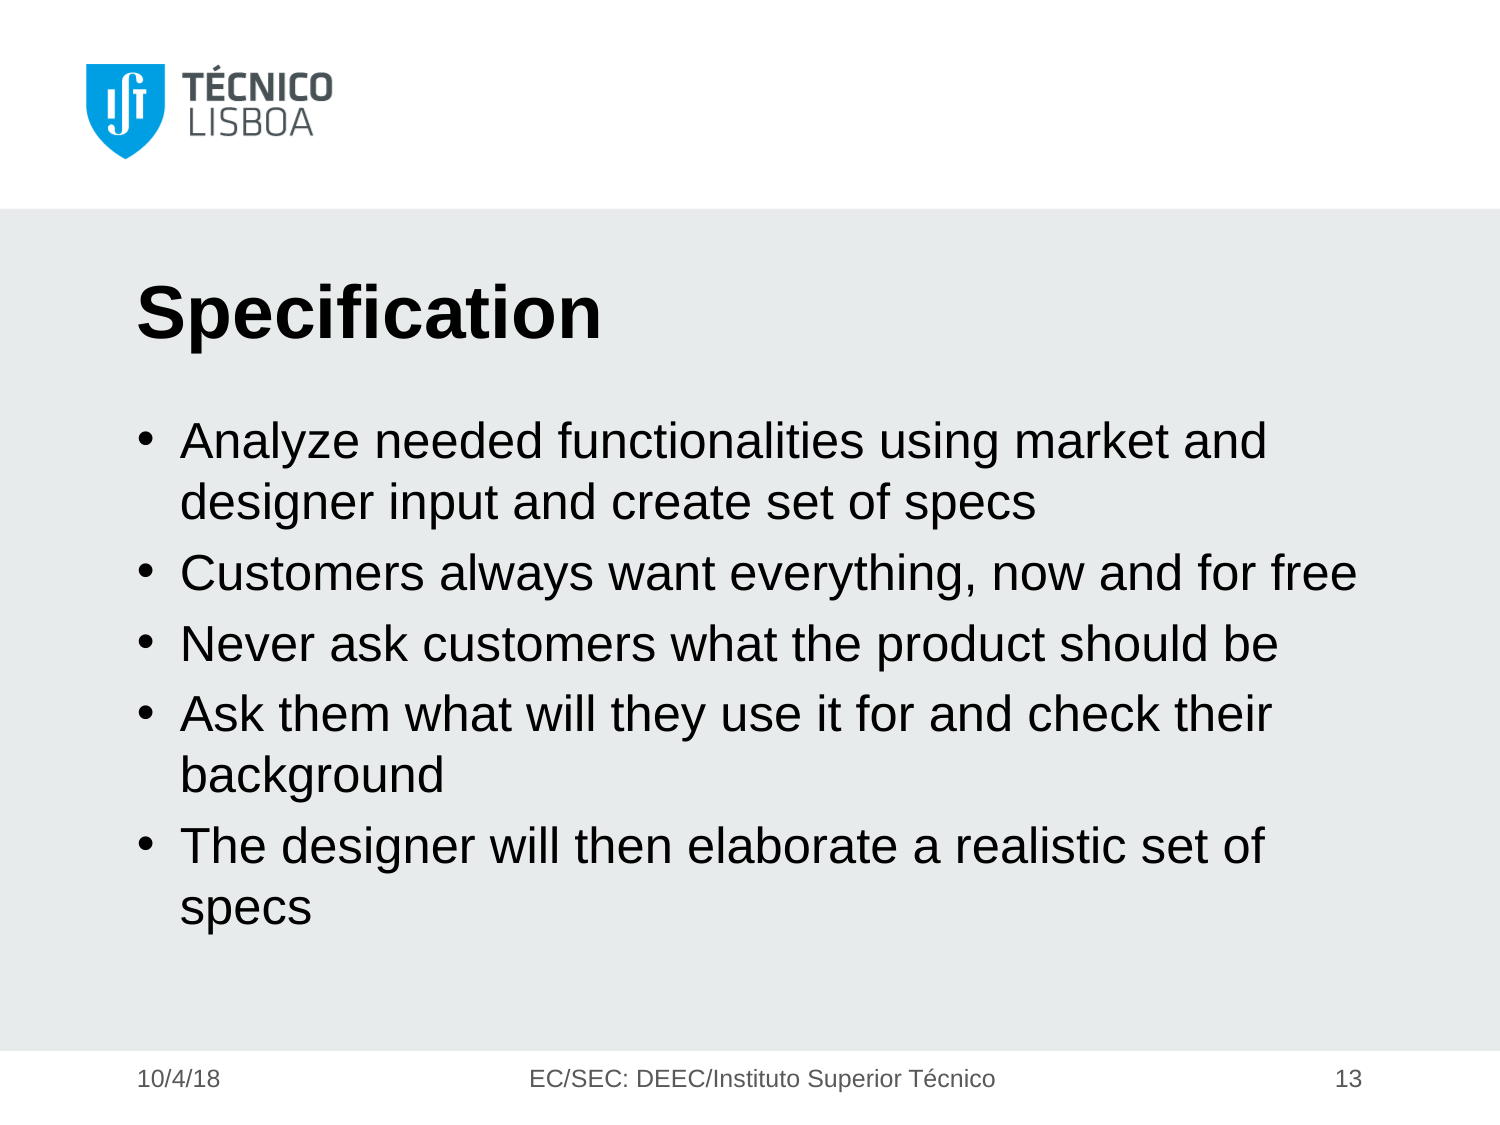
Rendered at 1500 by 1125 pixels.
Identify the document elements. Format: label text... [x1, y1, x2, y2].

slide_number [1077, 1052, 1378, 1103]
footer EC/SEC: DEEC/Instituto Superior Técnico [512, 1052, 1021, 1103]
list Analyze needed functionalities using market and designer input and create set of specs Customers always want everything, now and for free Never ask customers what the product should be Ask them what will they use it for and check their background The designer will then elaborate a realistic set of specs [121, 400, 1378, 1005]
title Specification [121, 237, 1378, 381]
picture [0, 0, 1500, 1125]
slide_number 10/4/18 [121, 1052, 425, 1103]
